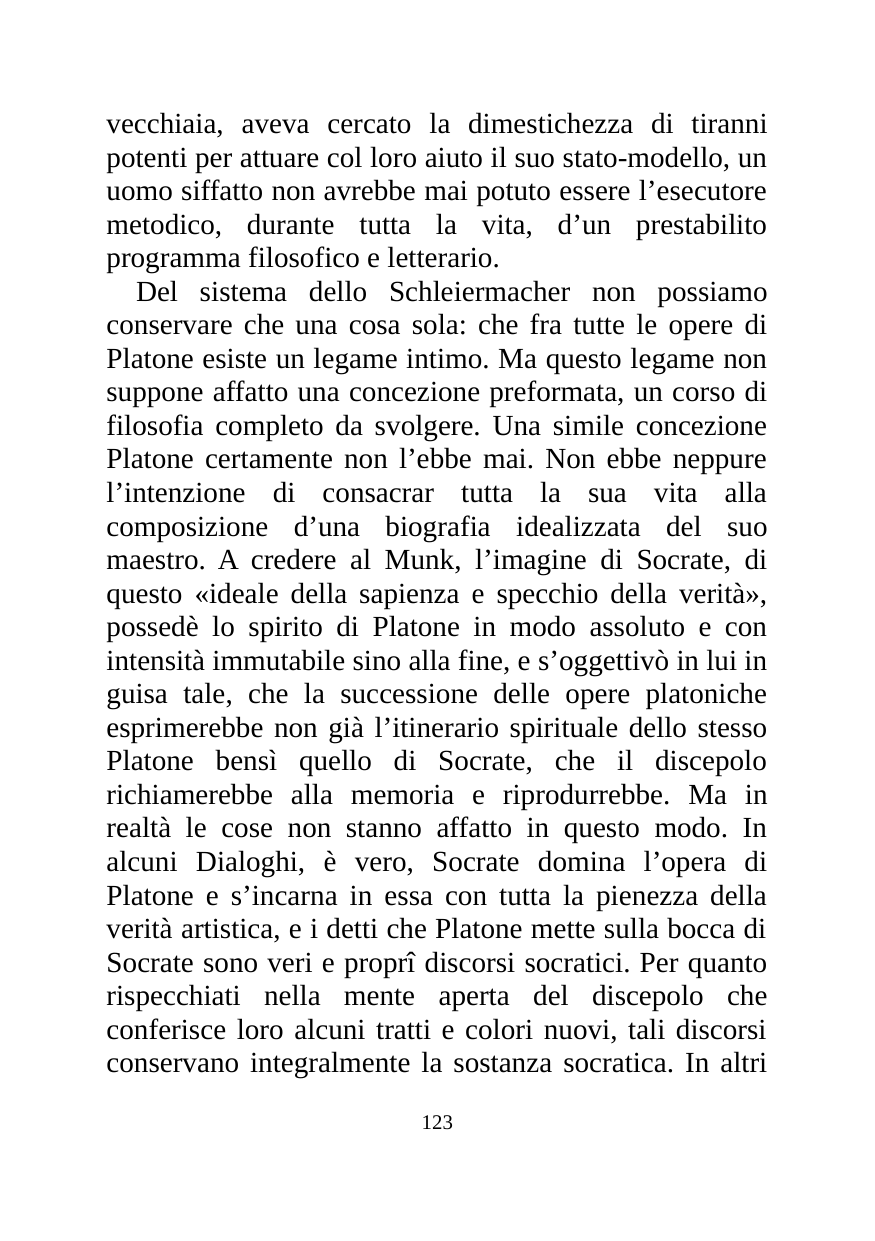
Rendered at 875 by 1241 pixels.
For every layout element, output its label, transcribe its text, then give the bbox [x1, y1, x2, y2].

text vecchiaia, aveva cercato la dimestichezza di tiranni potenti per attuare col loro aiuto il suo stato-modello, un uomo siffatto non avrebbe mai potuto essere l’esecutore metodico, durante tutta la vita, d’un prestabilito programma filosofico e letterario. [106, 106, 768, 274]
text Del sistema dello Schleiermacher non possiamo conservare che una cosa sola: che fra tutte le opere di Platone esiste un legame intimo. Ma questo legame non suppone affatto una concezione preformata, un corso di filosofia completo da svolgere. Una simile concezione Platone certamente non l’ebbe mai. Non ebbe neppure l’intenzione di consacrar tutta la sua vita alla composizione d’una biografia idealizzata del suo maestro. A credere al Munk, l’imagine di Socrate, di questo «ideale della sapienza e specchio della verità», possedè lo spirito di Platone in modo assoluto e con intensità immutabile sino alla fine, e s’oggettivò in lui in guisa tale, che la successione delle opere platoniche esprimerebbe non già l’itinerario spirituale dello stesso Platone bensì quello di Socrate, che il discepolo richiamerebbe alla memoria e riprodurrebbe. Ma in realtà le cose non stanno affatto in questo modo. In alcuni Dialoghi, è vero, Socrate domina l’opera di Platone e s’incarna in essa con tutta la pienezza della verità artistica, e i detti che Platone mette sulla bocca di Socrate sono veri e proprî discorsi socratici. Per quanto rispecchiati nella mente aperta del discepolo che conferisce loro alcuni tratti e colori nuovi, tali discorsi conservano integralmente la sostanza socratica. In altri [106, 274, 768, 1079]
